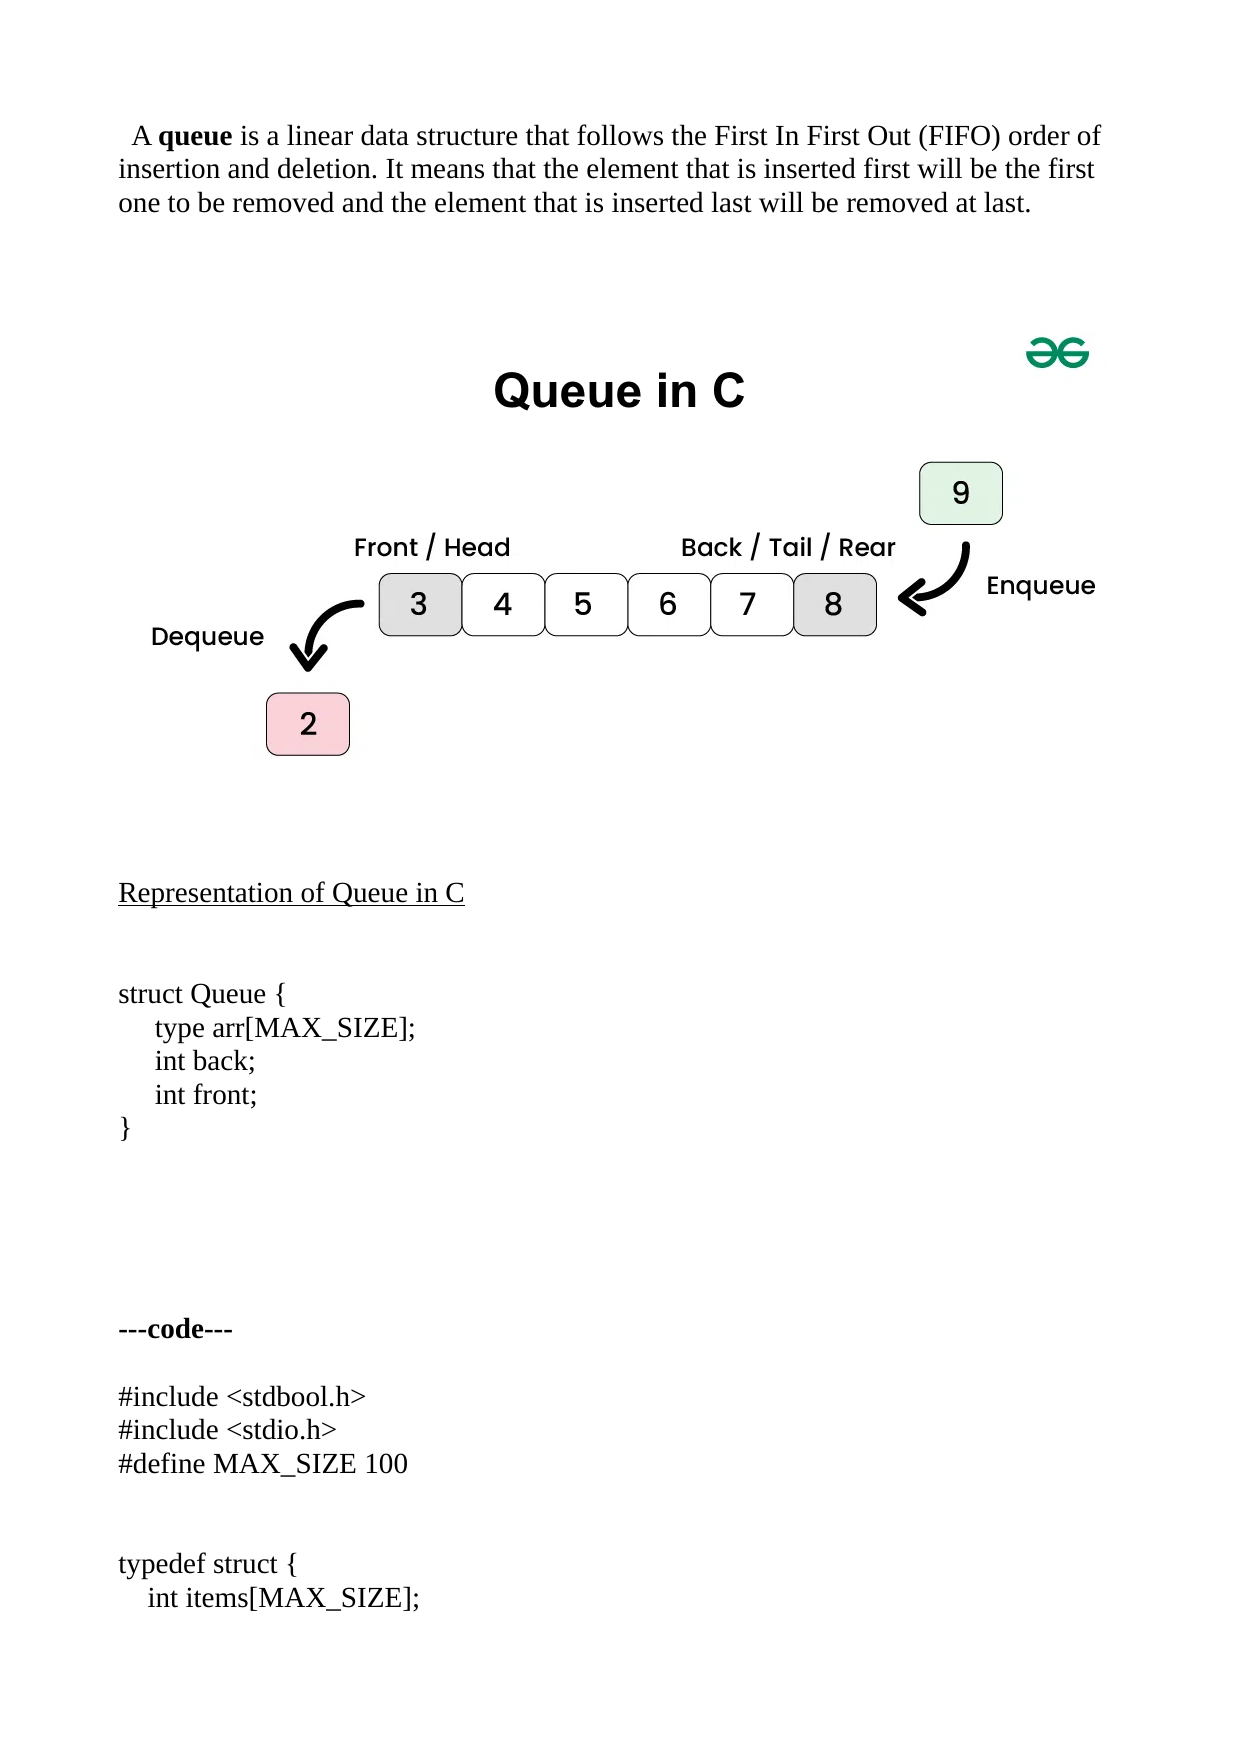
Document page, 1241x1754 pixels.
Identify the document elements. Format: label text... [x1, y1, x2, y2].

text int front; [118, 1077, 1122, 1110]
text A queue is a linear data structure that follows the First In First Out (FIFO) order of insertion and deletion. It means that the element that is inserted first will be the first one to be removed and the element that is inserted last will be removed at last. [118, 118, 1122, 219]
text typedef struct { [118, 1546, 1122, 1580]
picture [118, 319, 1123, 775]
text type arr[MAX_SIZE]; [118, 1010, 1122, 1043]
text } [118, 1110, 1122, 1144]
text #define MAX_SIZE 100 [118, 1446, 1122, 1479]
text #include <stdio.h> [118, 1412, 1122, 1446]
text int items[MAX_SIZE]; [118, 1580, 1122, 1613]
text #include <stdbool.h> [118, 1379, 1122, 1412]
text Representation of Queue in C [118, 876, 1122, 909]
text int back; [118, 1043, 1122, 1077]
text struct Queue { [118, 976, 1122, 1010]
text ---code--- [118, 1312, 1122, 1345]
